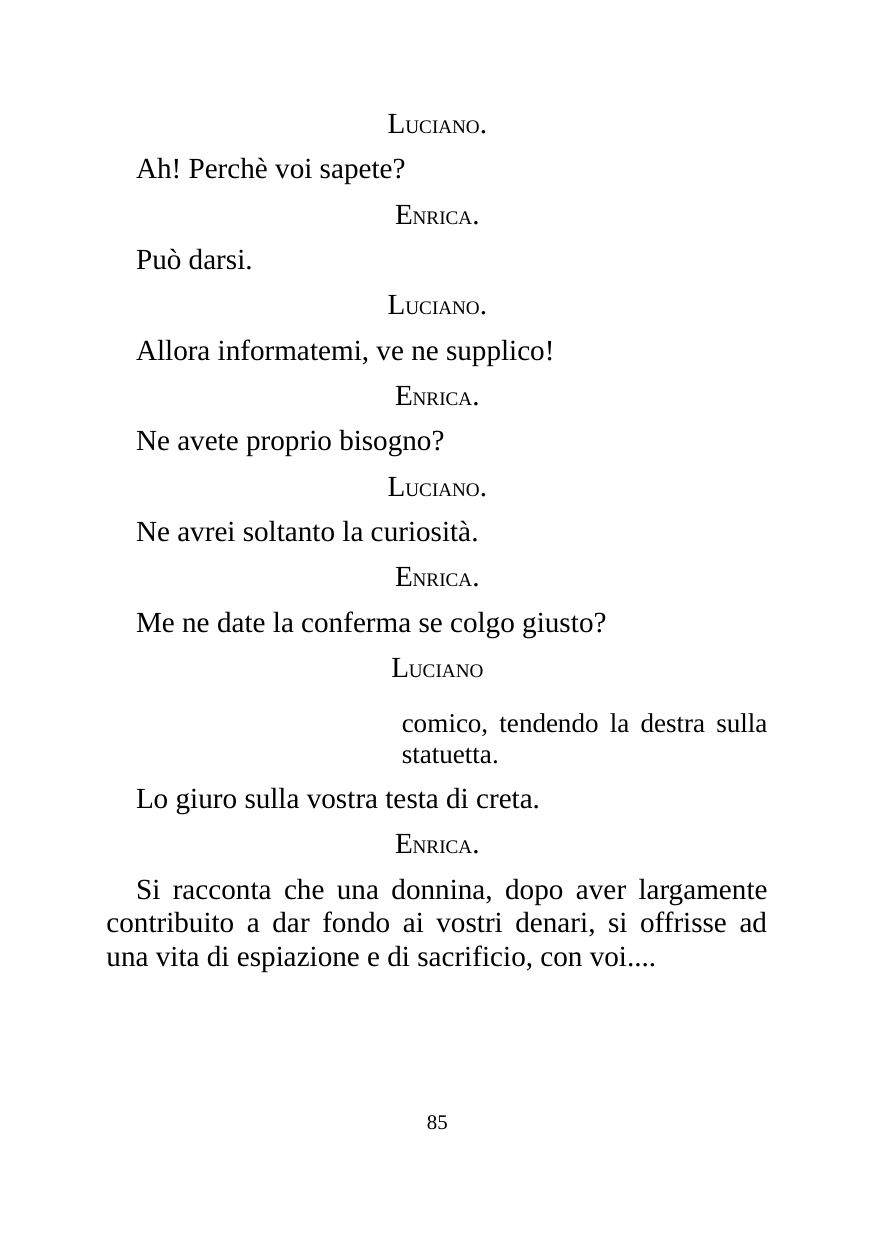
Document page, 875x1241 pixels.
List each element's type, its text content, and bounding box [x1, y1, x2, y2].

text Enrica. [106, 378, 768, 412]
text Luciano. [106, 106, 768, 140]
text Enrica. [106, 197, 768, 230]
text comico, tendendo la destra sulla statuetta. [402, 707, 768, 769]
text Ah! Perchè voi sapete? [106, 152, 768, 185]
text Può darsi. [106, 242, 768, 276]
text Allora informatemi, ve ne supplico! [106, 333, 768, 366]
text Ne avrei soltanto la curiosità. [106, 514, 768, 548]
text Luciano. [106, 287, 768, 321]
text Enrica. [106, 559, 768, 593]
text Lo giuro sulla vostra testa di creta. [106, 781, 768, 815]
text Luciano. [106, 469, 768, 502]
text Si racconta che una donnina, dopo aver largamente contribuito a dar fondo ai vostri denari, si offrisse ad una vita di espiazione e di sacrificio, con voi.... [106, 872, 768, 972]
text Me ne date la conferma se colgo giusto? [106, 605, 768, 638]
text Enrica. [106, 826, 768, 860]
text Ne avete proprio bisogno? [106, 423, 768, 457]
text Luciano [106, 650, 768, 683]
